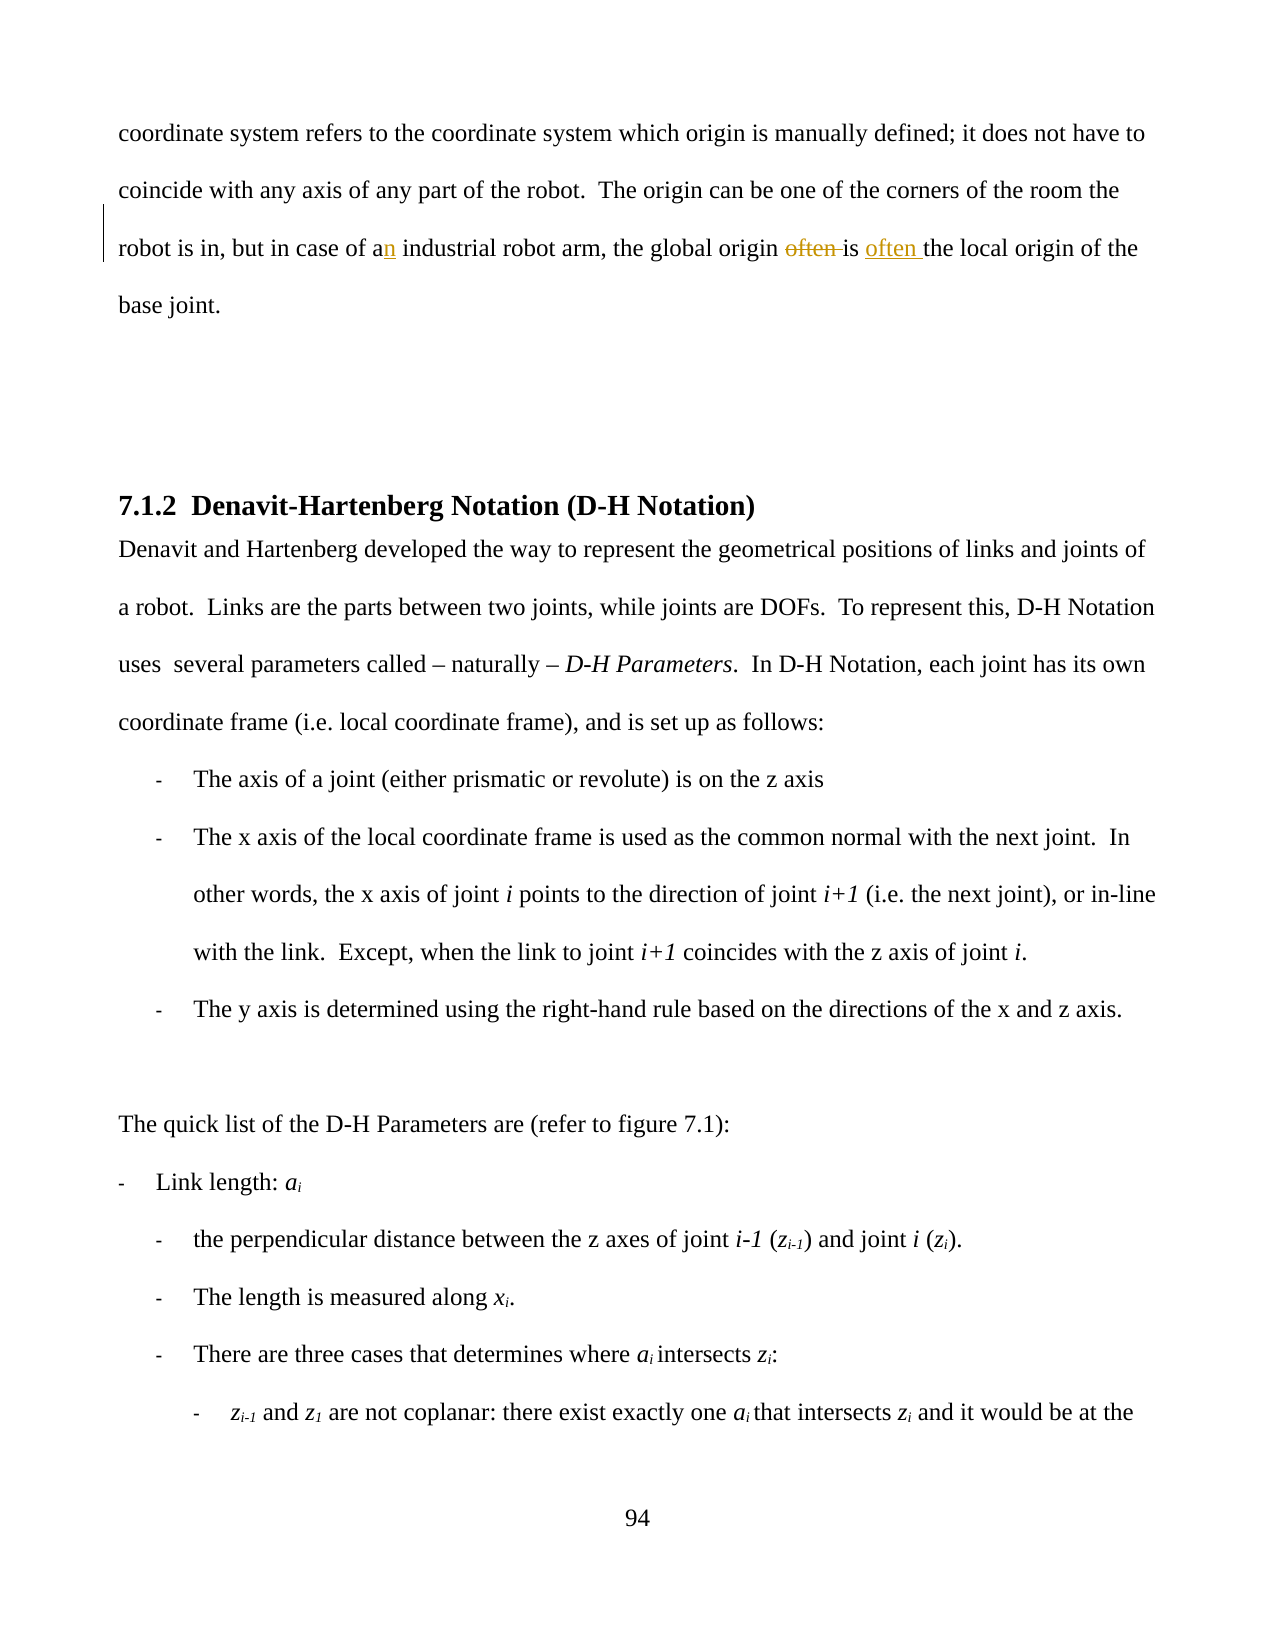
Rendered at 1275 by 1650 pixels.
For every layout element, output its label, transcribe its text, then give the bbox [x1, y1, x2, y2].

list Link length: ai [118, 1167, 1157, 1195]
subtitle 7.1.2 Denavit-Hartenberg Notation (D-H Notation) [118, 488, 1157, 522]
text Denavit and Hartenberg developed the way to represent the geometrical positions of links and joints of a robot. Links are the parts between two joints, while joints are DOFs. To represent this, D-H Notation uses several parameters called – naturally – D-H Parameters. In D-H Notation, each joint has its own coordinate frame (i.e. local coordinate frame), and is set up as follows: [118, 534, 1157, 735]
list There are three cases that determines where ai intersects zi: [156, 1339, 1157, 1368]
list The axis of a joint (either prismatic or revolute) is on the z axis [156, 764, 1157, 793]
list The length is measured along xi. [156, 1282, 1157, 1310]
list zi-1 and z1 are not coplanar: there exist exactly one ai that intersects zi and it would be at the [193, 1397, 1157, 1425]
list The x axis of the local coordinate frame is used as the common normal with the next joint. In other words, the x axis of joint i points to the direction of joint i+1 (i.e. the next joint), or in-line with the link. Except, when the link to joint i+1 coincides with the z axis of joint i. [156, 822, 1157, 965]
text The quick list of the D-H Parameters are (refer to figure 7.1): [118, 1109, 1157, 1138]
list The y axis is determined using the right-hand rule based on the directions of the x and z axis. [156, 994, 1157, 1023]
text coordinate system refers to the coordinate system which origin is manually defined; it does not have to coincide with any axis of any part of the robot. The origin can be one of the corners of the room the robot is in, but in case of an industrial robot arm, the global origin is often the local origin of the base joint. [118, 118, 1157, 319]
list the perpendicular distance between the z axes of joint i-1 (zi-1) and joint i (zi). [156, 1224, 1157, 1253]
